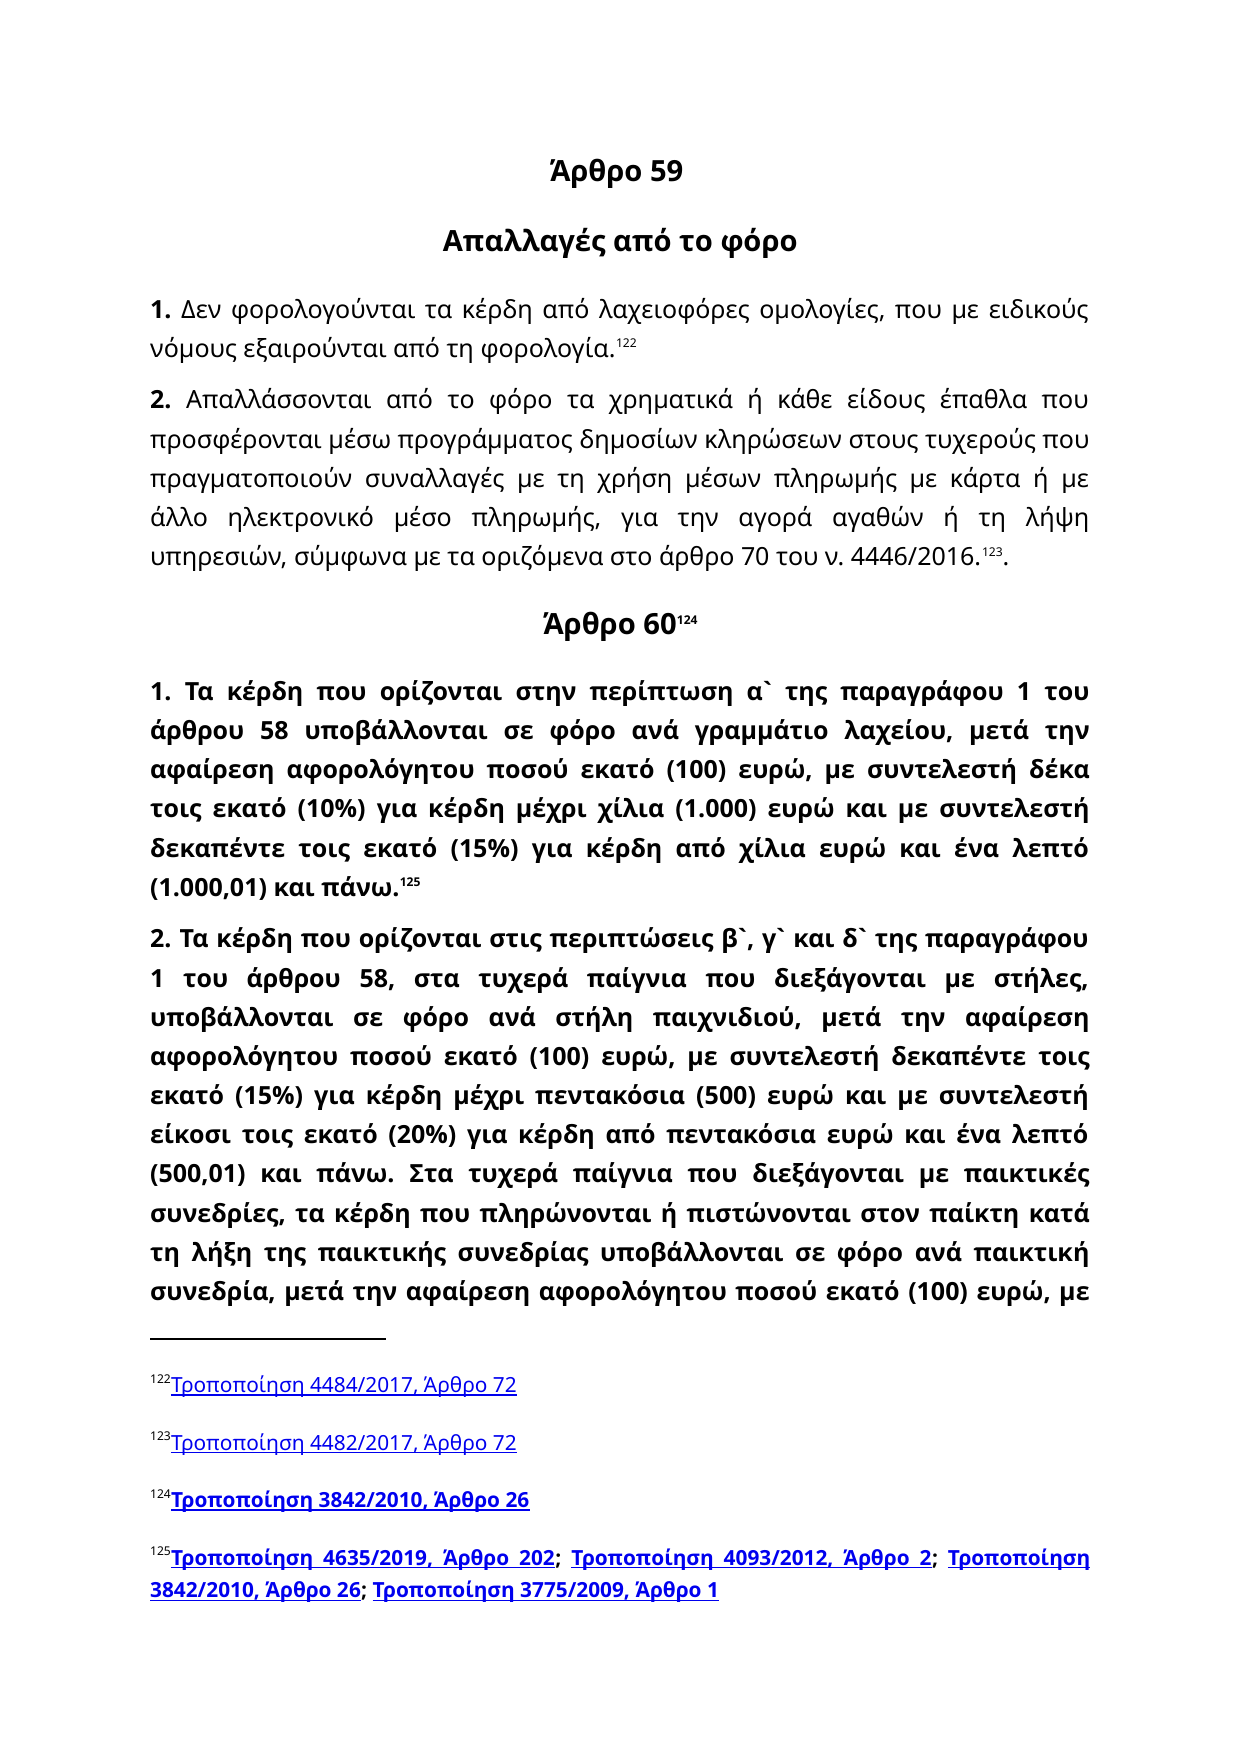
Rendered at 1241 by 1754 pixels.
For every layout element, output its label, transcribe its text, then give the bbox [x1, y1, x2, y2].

subtitle Άρθρο 60 [150, 603, 1090, 643]
text Τροποποίηση 3842/2010, Άρθρο 26 [150, 1485, 1090, 1514]
text Τροποποίηση 4635/2019, Άρθρο 202; Τροποποίηση 4093/2012, Άρθρο 2; Τροποποίηση 3842/2010, Άρθρο 26; Τροποποίηση 3775/2009, Άρθρο 1 [150, 1543, 1090, 1604]
subtitle Απαλλαγές από το φόρο [150, 221, 1090, 260]
text 2. Απαλλάσσονται από το φόρο τα χρηματικά ή κάθε είδους έπαθλα που προσφέρονται μέσω προγράμματος δημοσίων κληρώσεων στους τυχερούς που πραγματοποιούν συναλλαγές με τη χρήση μέσων πληρωμής με κάρτα ή με άλλο ηλεκτρονικό μέσο πληρωμής, για την αγορά αγαθών ή τη λήψη υπηρεσιών, σύμφωνα με τα οριζόμενα στο άρθρο 70 του ν. 4446/2016.. [150, 382, 1090, 573]
text 1. Δεν φορολογούνται τα κέρδη από λαχειοφόρες ομολογίες, που με ειδικούς νόμους εξαιρούνται από τη φορολογία. [150, 291, 1090, 364]
text 1. Τα κέρδη που ορίζονται στην περίπτωση α` της παραγράφου 1 του άρθρου 58 υποβάλλονται σε φόρο ανά γραμμάτιο λαχείου, μετά την αφαίρεση αφορολόγητου ποσού εκατό (100) ευρώ, με συντελεστή δέκα τοις εκατό (10%) για κέρδη μέχρι χίλια (1.000) ευρώ και με συντελεστή δεκαπέντε τοις εκατό (15%) για κέρδη από χίλια ευρώ και ένα λεπτό (1.000,01) και πάνω. [150, 673, 1090, 903]
subtitle Άρθρο 59 [150, 150, 1090, 190]
text Τροποποίηση 4482/2017, Άρθρο 72 [150, 1428, 1090, 1456]
text 2. Τα κέρδη που ορίζονται στις περιπτώσεις β`, γ` και δ` της παραγράφου 1 του άρθρου 58, στα τυχερά παίγνια που διεξάγονται με στήλες, υποβάλλονται σε φόρο ανά στήλη παιχνιδιού, μετά την αφαίρεση αφορολόγητου ποσού εκατό (100) ευρώ, με συντελεστή δεκαπέντε τοις εκατό (15%) για κέρδη μέχρι πεντακόσια (500) ευρώ και με συντελεστή είκοσι τοις εκατό (20%) για κέρδη από πεντακόσια ευρώ και ένα λεπτό (500,01) και πάνω. Στα τυχερά παίγνια που διεξάγονται με παικτικές συνεδρίες, τα κέρδη που πληρώνονται ή πιστώνονται στον παίκτη κατά τη λήξη της παικτικής συνεδρίας υποβάλλονται σε φόρο ανά παικτική συνεδρία, μετά την αφαίρεση αφορολόγητου ποσού εκατό (100) ευρώ, με [150, 921, 1090, 1308]
text Τροποποίηση 4484/2017, Άρθρο 72 [150, 1370, 1090, 1398]
